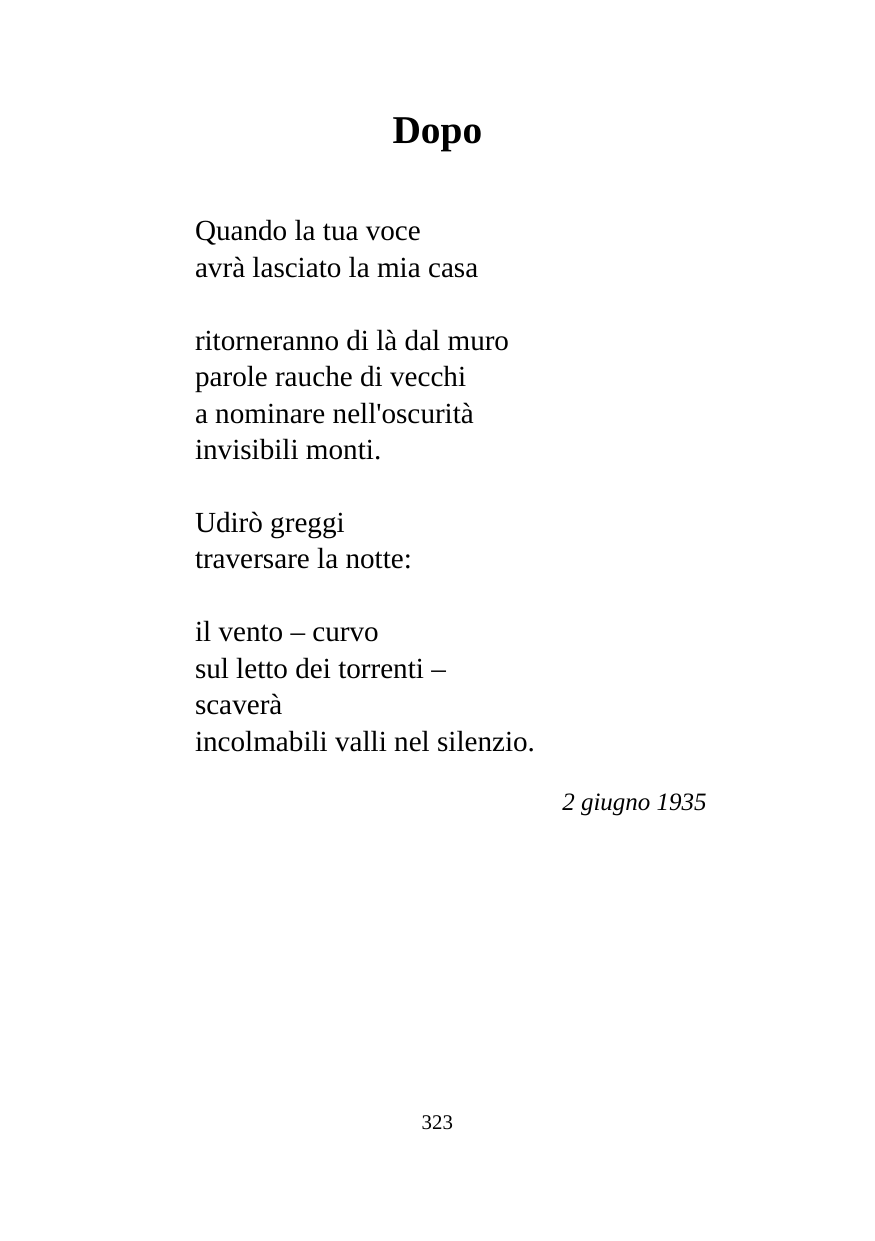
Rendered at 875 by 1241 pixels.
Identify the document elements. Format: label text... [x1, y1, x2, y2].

text traversare la notte: [195, 542, 768, 575]
text scaverà [195, 687, 768, 721]
text Udirò greggi [195, 505, 768, 539]
subtitle Dopo [106, 106, 768, 152]
text 2 giugno 1935 [106, 787, 709, 816]
text invisibili monti. [195, 432, 768, 466]
text avrà lasciato la mia casa [195, 250, 768, 283]
text sul letto dei torrenti – [195, 651, 768, 684]
text ritorneranno di là dal muro [195, 323, 768, 356]
text incolmabili valli nel silenzio. [195, 724, 768, 757]
text il vento – curvo [195, 614, 768, 648]
text a nominare nell'oscurità [195, 396, 768, 429]
text Quando la tua voce [195, 213, 768, 247]
text parole rauche di vecchi [195, 359, 768, 393]
